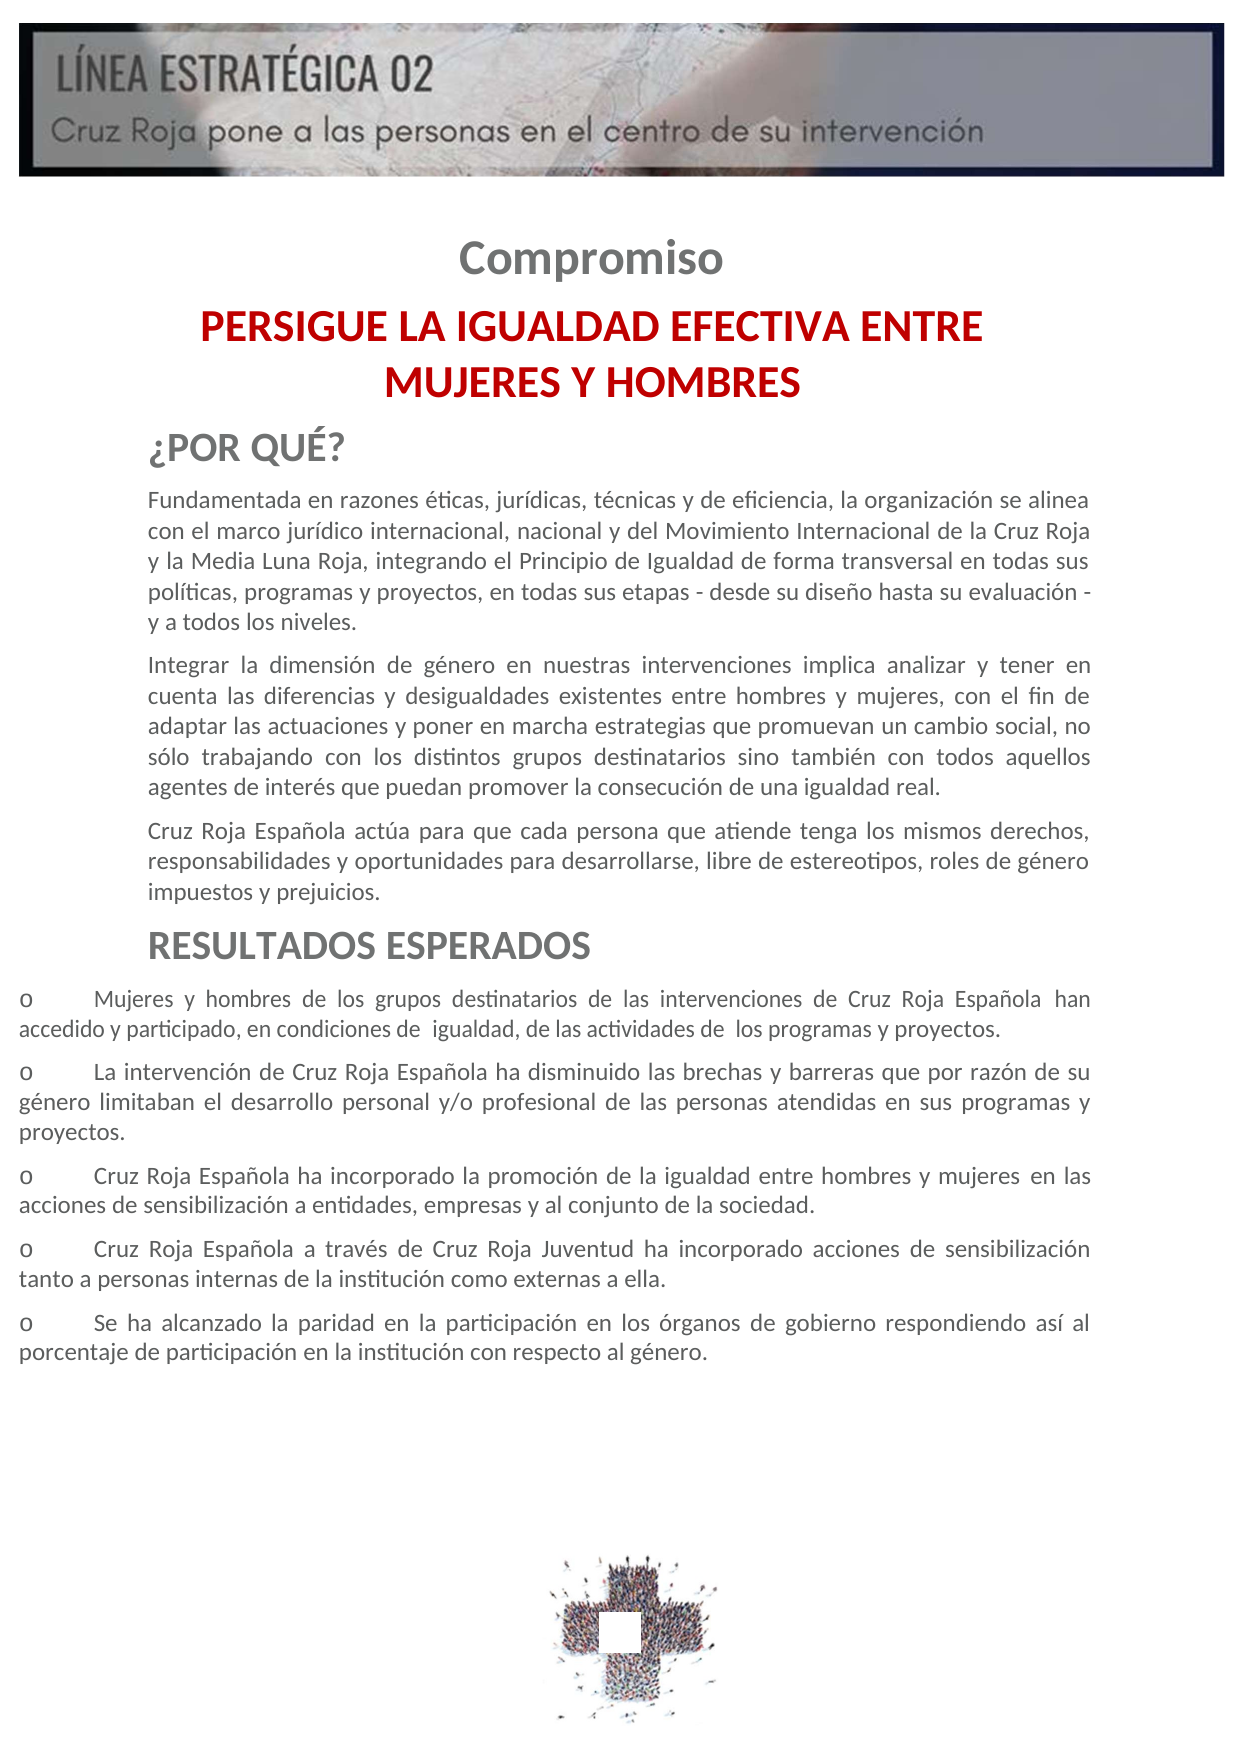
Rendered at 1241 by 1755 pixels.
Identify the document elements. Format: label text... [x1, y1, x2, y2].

list La intervención de Cruz Roja Española ha disminuido las brechas y barreras que por razón de su género limitaban el desarrollo personal y/o profesional de las personas atendidas en sus programas y proyectos. [19, 1056, 1091, 1147]
list Cruz Roja Española ha incorporado la promoción de la igualdad entre hombres y mujeres en las acciones de sensibilización a entidades, empresas y al conjunto de la sociedad. [19, 1160, 1091, 1220]
list Mujeres y hombres de los grupos destinatarios de las intervenciones de Cruz Roja Española han accedido y participado, en condiciones de igualdad, de las actividades de los programas y proyectos. [19, 982, 1091, 1043]
subtitle ¿POR QUÉ? [148, 421, 1234, 472]
list Cruz Roja Española a través de Cruz Roja Juventud ha incorporado acciones de sensibilización tanto a personas internas de la institución como externas a ella. [19, 1233, 1091, 1293]
text Cruz Roja Española actúa para que cada persona que atiende tenga los mismos derechos, responsabilidades y oportunidades para desarrollarse, libre de estereotipos, roles de género impuestos y prejuicios. [148, 815, 1091, 906]
subtitle PERSIGUE LA IGUALDAD EFECTIVA ENTRE MUJERES Y HOMBRES [200, 297, 986, 409]
text Fundamentada en razones éticas, jurídicas, técnicas y de eficiencia, la organización se alinea con el marco jurídico internacional, nacional y del Movimiento Internacional de la Cruz Roja y la Media Luna Roja, integrando el Principio de Igualdad de forma transversal en todas sus políticas, programas y proyectos, en todas sus etapas - desde su diseño hasta su evaluación - y a todos los niveles. [148, 484, 1091, 637]
list Se ha alcanzado la paridad en la participación en los órganos de gobierno respondiendo así al porcentaje de participación en la institución con respecto al género. [19, 1307, 1091, 1367]
text Integrar la dimensión de género en nuestras intervenciones implica analizar y tener en cuenta las diferencias y desigualdades existentes entre hombres y mujeres, con el fin de adaptar las actuaciones y poner en marcha estrategias que promuevan un cambio social, no sólo trabajando con los distintos grupos destinatarios sino también con todos aquellos agentes de interés que puedan promover la consecución de una igualdad real. [148, 649, 1091, 802]
subtitle RESULTADOS ESPERADOS [148, 919, 1234, 969]
